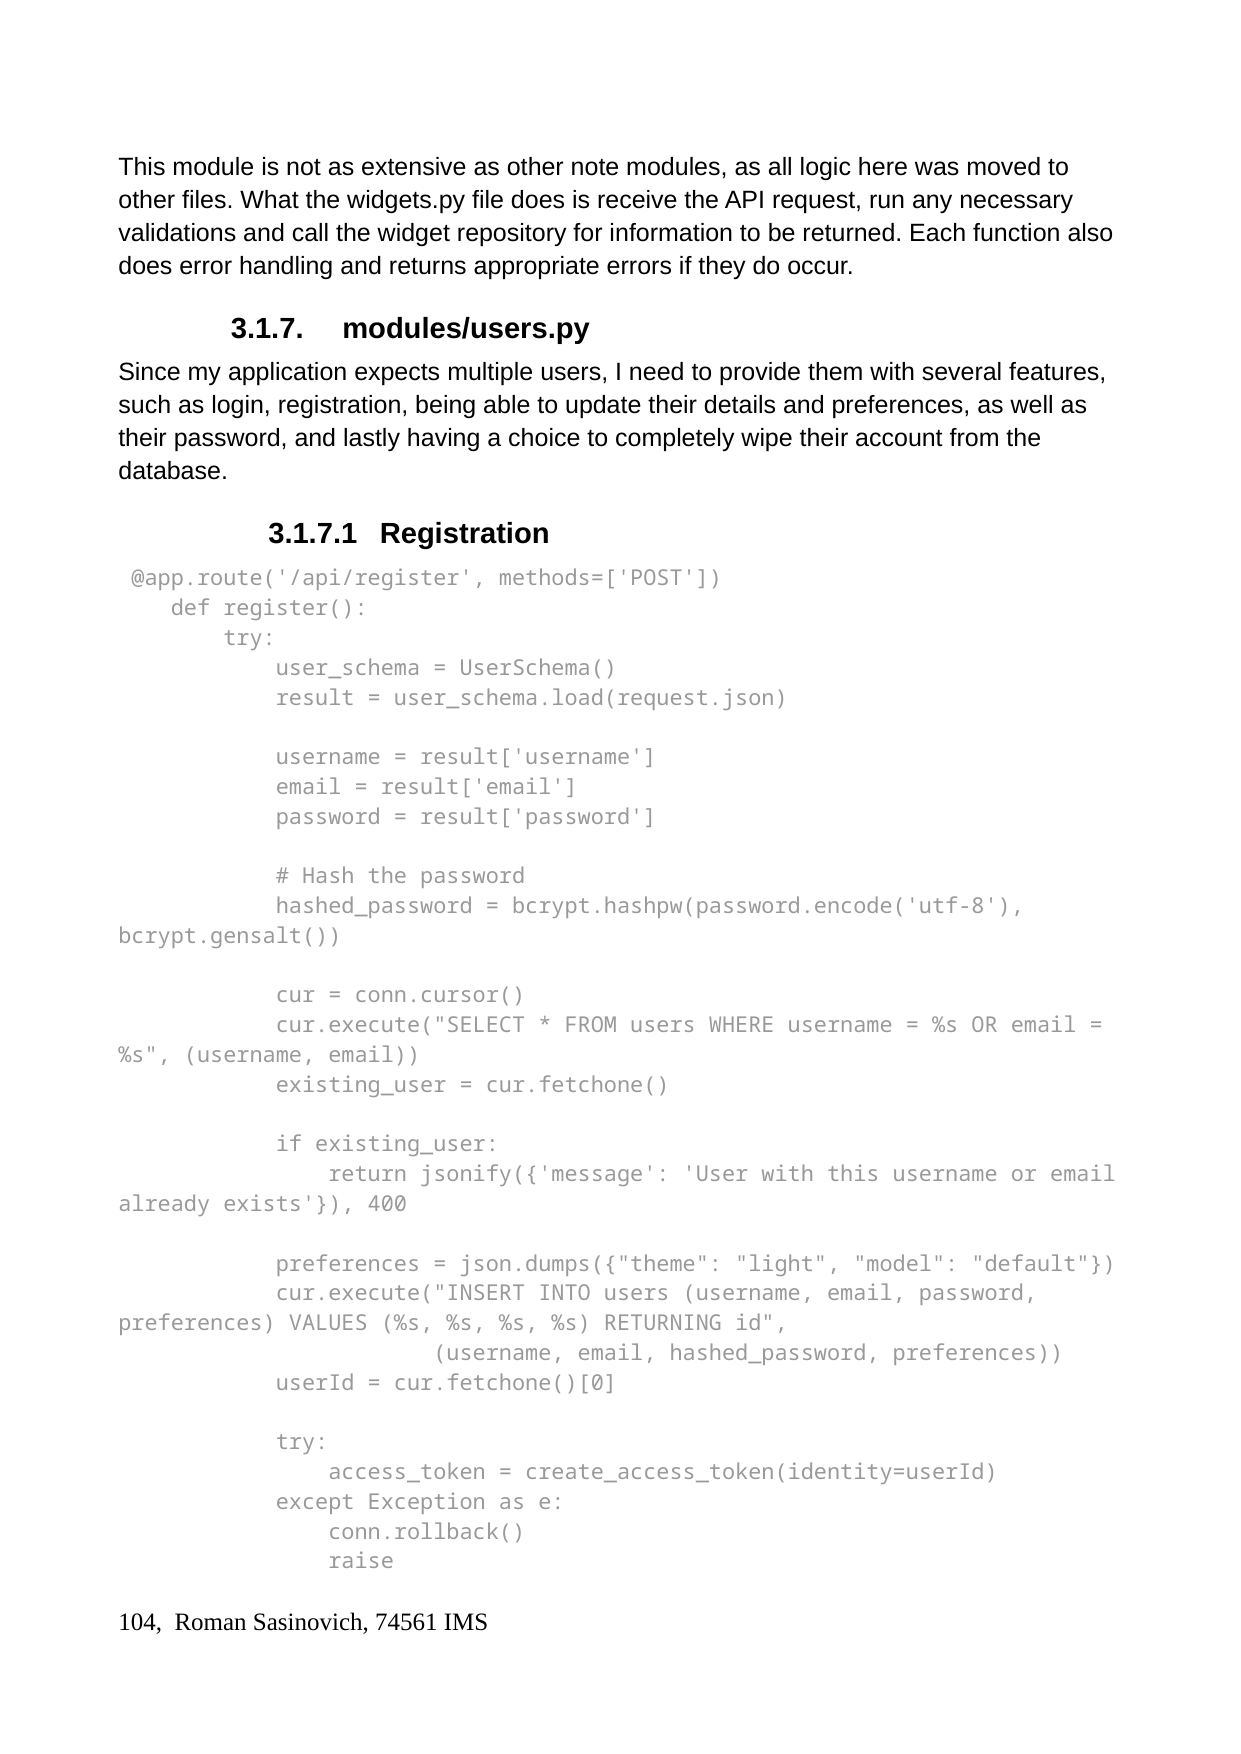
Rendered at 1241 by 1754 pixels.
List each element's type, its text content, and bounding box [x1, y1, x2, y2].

text (username, email, hashed_password, preferences)) [118, 1337, 1122, 1367]
text Since my application expects multiple users, I need to provide them with several features, such as login, registration, being able to update their details and preferences, as well as their password, and lastly having a choice to completely wipe their account from the database. [118, 357, 1122, 485]
text preferences = json.dumps({"theme": "light", "model": "default"}) [118, 1247, 1122, 1277]
text except Exception as e: [118, 1486, 1122, 1516]
text user_schema = UserSchema() [118, 652, 1122, 681]
text cur.execute("INSERT INTO users (username, email, password, preferences) VALUES (%s, %s, %s, %s) RETURNING id", [118, 1277, 1122, 1337]
text email = result['email'] [118, 771, 1122, 801]
text This module is not as extensive as other note modules, as all logic here was moved to other files. What the widgets.py file does is receive the API request, run any necessary validations and call the widget repository for information to be returned. Each function also does error handling and returns appropriate errors if they do occur. [118, 152, 1122, 280]
text result = user_schema.load(request.json) [118, 681, 1122, 711]
text @app.route('/api/register', methods=['POST']) [118, 562, 1122, 592]
text try: [118, 622, 1122, 652]
text raise [118, 1545, 1122, 1575]
text if existing_user: [118, 1128, 1122, 1158]
text def register(): [118, 592, 1122, 622]
subtitle modules/users.py [231, 311, 1122, 345]
text password = result['password'] [118, 801, 1122, 830]
text try: [118, 1426, 1122, 1456]
text conn.rollback() [118, 1516, 1122, 1545]
text existing_user = cur.fetchone() [118, 1069, 1122, 1098]
text return jsonify({'message': 'User with this username or email already exists'}), 400 [118, 1158, 1122, 1218]
text username = result['username'] [118, 741, 1122, 771]
text # Hash the password [118, 860, 1122, 890]
text access_token = create_access_token(identity=userId) [118, 1456, 1122, 1486]
subtitle Registration [268, 516, 1122, 550]
text cur = conn.cursor() [118, 979, 1122, 1009]
text hashed_password = bcrypt.hashpw(password.encode('utf-8'), bcrypt.gensalt()) [118, 890, 1122, 949]
text cur.execute("SELECT * FROM users WHERE username = %s OR email = %s", (username, email)) [118, 1009, 1122, 1069]
text userId = cur.fetchone()[0] [118, 1367, 1122, 1396]
